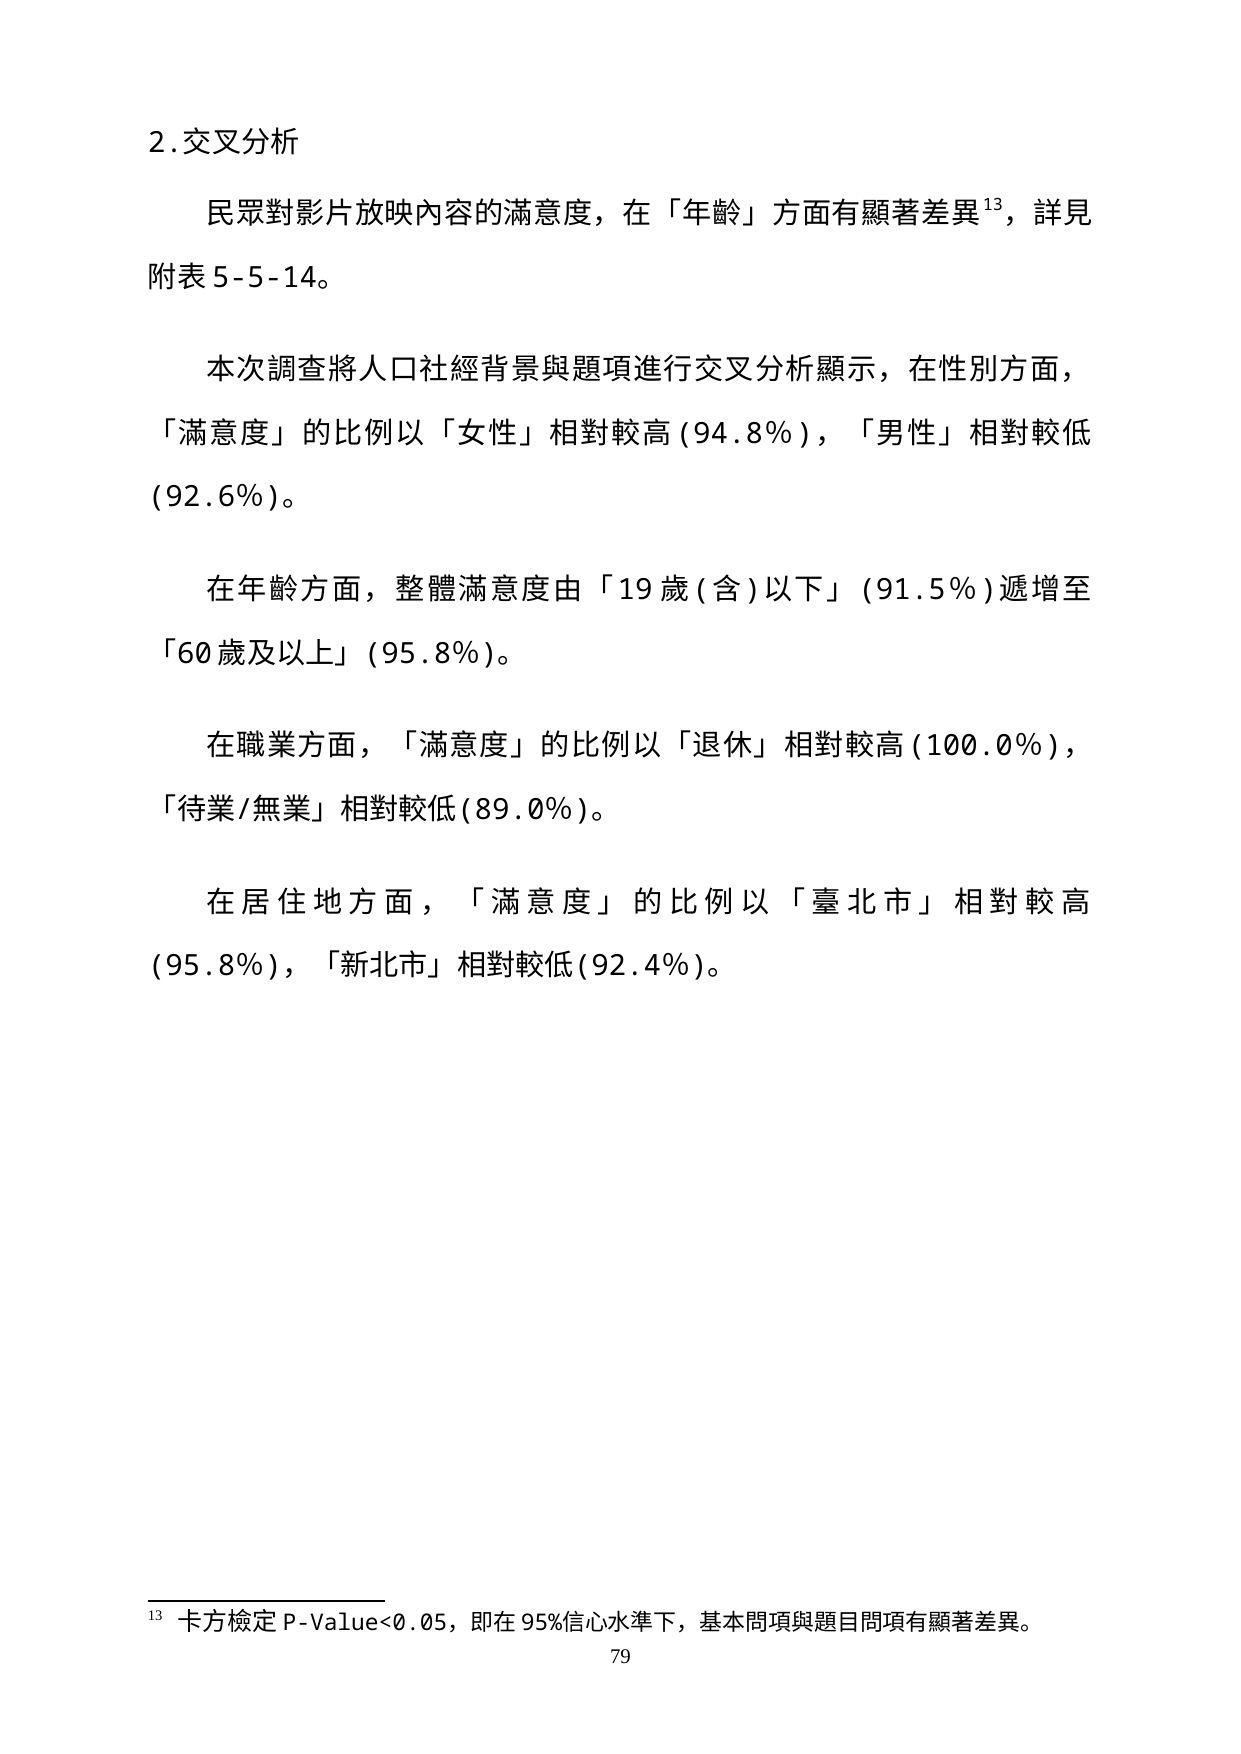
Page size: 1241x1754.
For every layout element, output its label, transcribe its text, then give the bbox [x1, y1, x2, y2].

text 民眾對影片放映內容的滿意度，在「年齡」方面有顯著差異，詳見附表5-5-14。 [148, 190, 1092, 296]
text 2.交叉分析 [148, 118, 1092, 161]
text 在年齡方面，整體滿意度由「19歲(含)以下」(91.5％)遞增至「60歲及以上」(95.8％)。 [148, 566, 1092, 672]
text 在職業方面，「滿意度」的比例以「退休」相對較高(100.0％)，「待業/無業」相對較低(89.0％)。 [148, 722, 1092, 828]
text 本次調查將人口社經背景與題項進行交叉分析顯示，在性別方面，「滿意度」的比例以「女性」相對較高(94.8％)，「男性」相對較低(92.6％)。 [148, 346, 1092, 515]
text 卡方檢定P-Value<0.05，即在95%信心水準下，基本問項與題目問項有顯著差異。 [148, 1607, 1092, 1636]
text 在居住地方面，「滿意度」的比例以「臺北市」相對較高(95.8％)，「新北市」相對較低(92.4％)。 [148, 878, 1092, 984]
